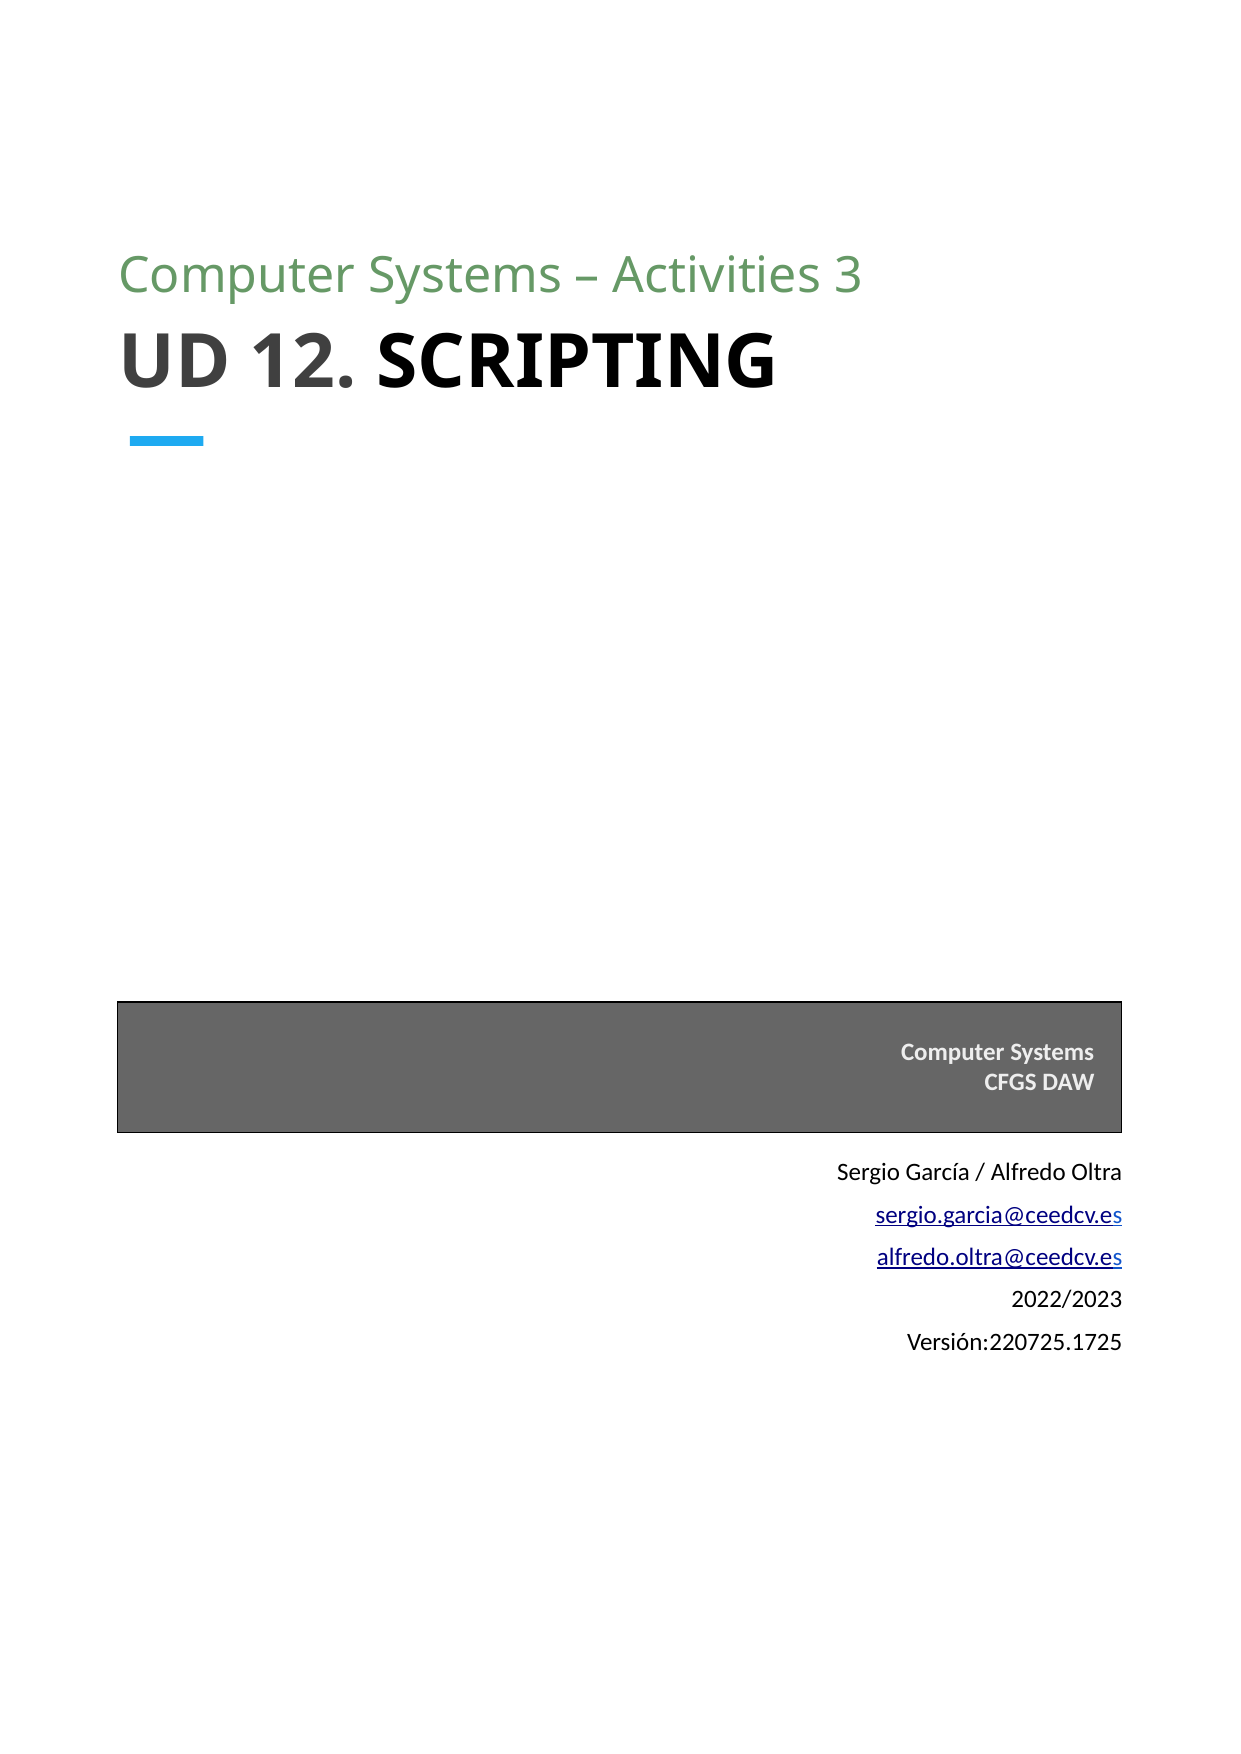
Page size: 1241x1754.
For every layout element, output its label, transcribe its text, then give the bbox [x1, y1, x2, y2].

text [231, 977, 1122, 1001]
text Versión:220725.1725 [118, 1326, 1122, 1357]
text Sergio García / Alfredo Oltra [231, 1133, 1122, 1187]
picture [129, 436, 204, 446]
text 2022/2023 [118, 1284, 1122, 1314]
text sergio.garcia@ceedcv.es [231, 1199, 1122, 1229]
text CFGS DAW [121, 1066, 1094, 1097]
text Computer Systems [121, 1036, 1094, 1066]
text Computer Systems – Activities 3 UD 12. Scripting [118, 239, 1122, 409]
text alfredo.oltra@ceedcv.es [231, 1241, 1122, 1272]
